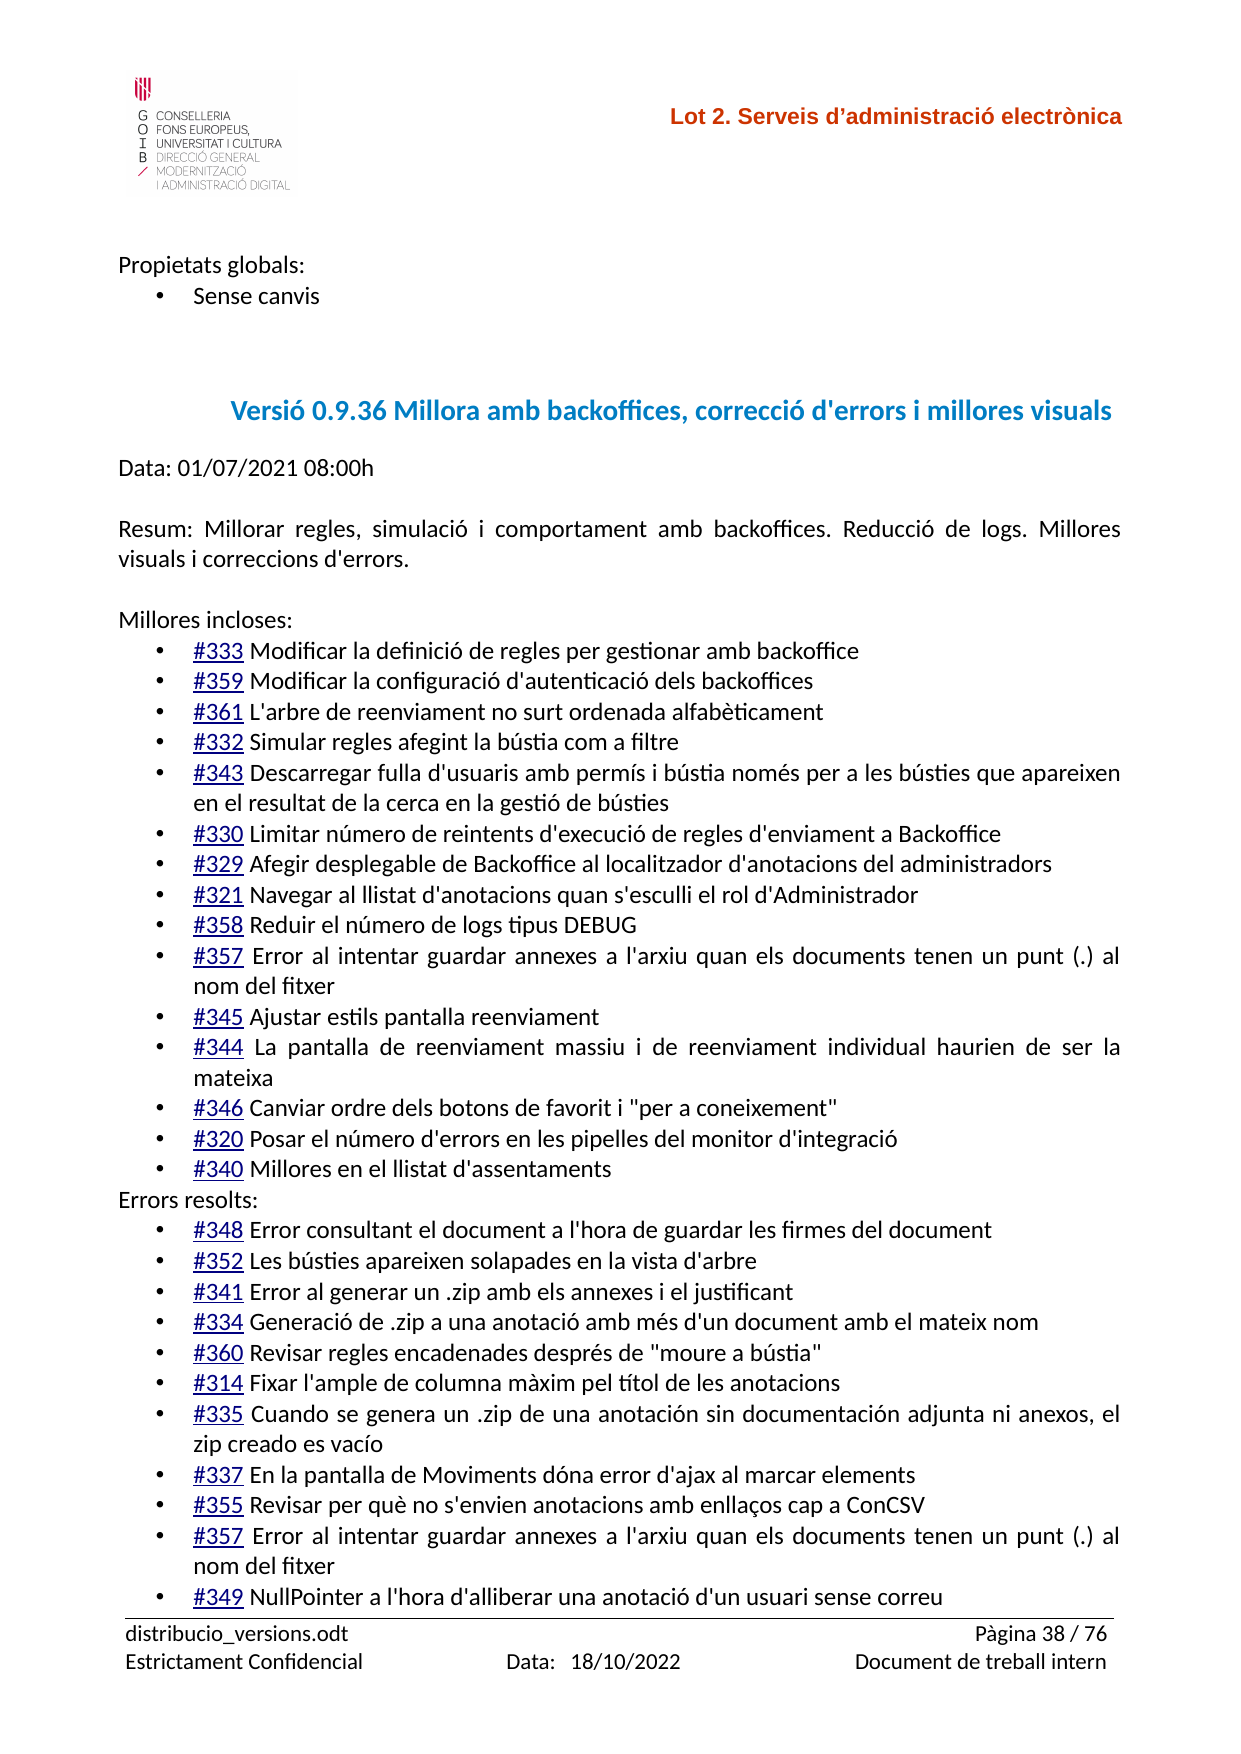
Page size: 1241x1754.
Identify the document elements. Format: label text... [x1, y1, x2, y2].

list #344 La pantalla de reenviament massiu i de reenviament individual haurien de ser la mateixa [156, 1032, 1122, 1093]
list #320 Posar el número d'errors en les pipelles del monitor d'integració [156, 1123, 1122, 1154]
list #330 Limitar número de reintents d'execució de regles d'enviament a Backoffice [156, 818, 1122, 848]
list #337 En la pantalla de Moviments dóna error d'ajax al marcar elements [156, 1459, 1122, 1489]
list #357 Error al intentar guardar annexes a l'arxiu quan els documents tenen un punt (.) al nom del fitxer [156, 940, 1122, 1001]
list #361 L'arbre de reenviament no surt ordenada alfabèticament [156, 696, 1122, 726]
list #343 Descarregar fulla d'usuaris amb permís i bústia només per a les bústies que apareixen en el resultat de la cerca en la gestió de bústies [156, 757, 1122, 818]
list #346 Canviar ordre dels botons de favorit i "per a coneixement" [156, 1093, 1122, 1123]
list #359 Modificar la configuració d'autenticació dels backoffices [156, 665, 1122, 696]
list #352 Les bústies apareixen solapades en la vista d'arbre [156, 1245, 1122, 1276]
list #340 Millores en el llistat d'assentaments [156, 1154, 1122, 1184]
list #329 Afegir desplegable de Backoffice al localitzador d'anotacions del administradors [156, 848, 1122, 879]
text Errors resolts: [118, 1184, 1122, 1215]
list #333 Modificar la definició de regles per gestionar amb backoffice [156, 635, 1122, 665]
list #349 NullPointer a l'hora d'alliberar una anotació d'un usuari sense correu [156, 1581, 1122, 1611]
text Data: 01/07/2021 08:00h [118, 452, 1122, 482]
list #357 Error al intentar guardar annexes a l'arxiu quan els documents tenen un punt (.) al nom del fitxer [156, 1520, 1122, 1581]
list #341 Error al generar un .zip amb els annexes i el justificant [156, 1276, 1122, 1306]
list #335 Cuando se genera un .zip de una anotación sin documentación adjunta ni anexos, el zip creado es vacío [156, 1398, 1122, 1459]
picture [126, 70, 299, 197]
list #348 Error consultant el document a l'hora de guardar les firmes del document [156, 1215, 1122, 1245]
list #360 Revisar regles encadenades després de "moure a bústia" [156, 1337, 1122, 1367]
text Propietats globals: [118, 250, 1122, 280]
list #358 Reduir el número de logs tipus DEBUG [156, 909, 1122, 940]
list Sense canvis [156, 280, 1122, 311]
text Millores incloses: [118, 604, 1122, 635]
list #314 Fixar l'ample de columna màxim pel títol de les anotacions [156, 1367, 1122, 1398]
text Resum: Millorar regles, simulació i comportament amb backoffices. Reducció de logs. Millores visuals i correccions d'errors. [118, 513, 1122, 574]
list #334 Generació de .zip a una anotació amb més d'un document amb el mateix nom [156, 1306, 1122, 1337]
list #321 Navegar al llistat d'anotacions quan s'esculli el rol d'Administrador [156, 879, 1122, 909]
list #345 Ajustar estils pantalla reenviament [156, 1001, 1122, 1032]
subtitle Versió 0.9.36 Millora amb backoffices, correcció d'errors i millores visuals [153, 392, 1122, 428]
list #332 Simular regles afegint la bústia com a filtre [156, 726, 1122, 757]
list #355 Revisar per què no s'envien anotacions amb enllaços cap a ConCSV [156, 1489, 1122, 1520]
